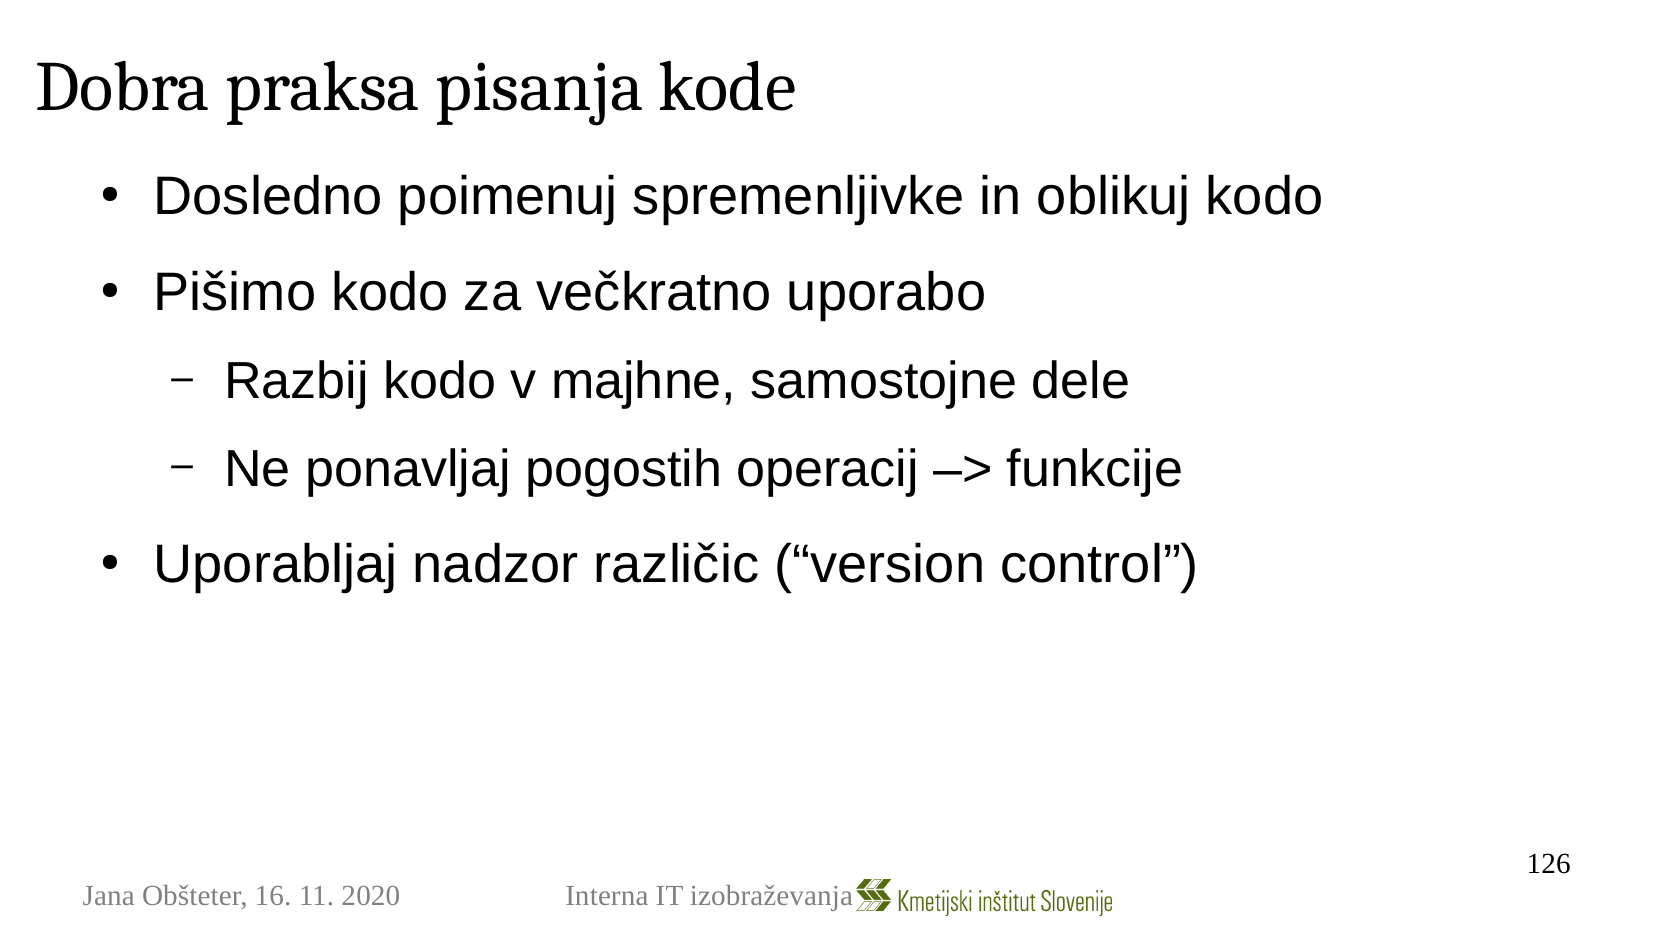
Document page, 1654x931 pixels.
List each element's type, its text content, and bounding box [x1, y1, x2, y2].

list Dosledno poimenuj spremenljivke in oblikuj kodo Pišimo kodo za večkratno uporabo Razbij kodo v majhne, samostojne dele Ne ponavljaj pogostih operacij –> funkcije Uporabljaj nadzor različic (“version control”) [82, 165, 1642, 827]
picture [856, 879, 1112, 916]
title Dobra praksa pisanja kode [35, 21, 1524, 154]
